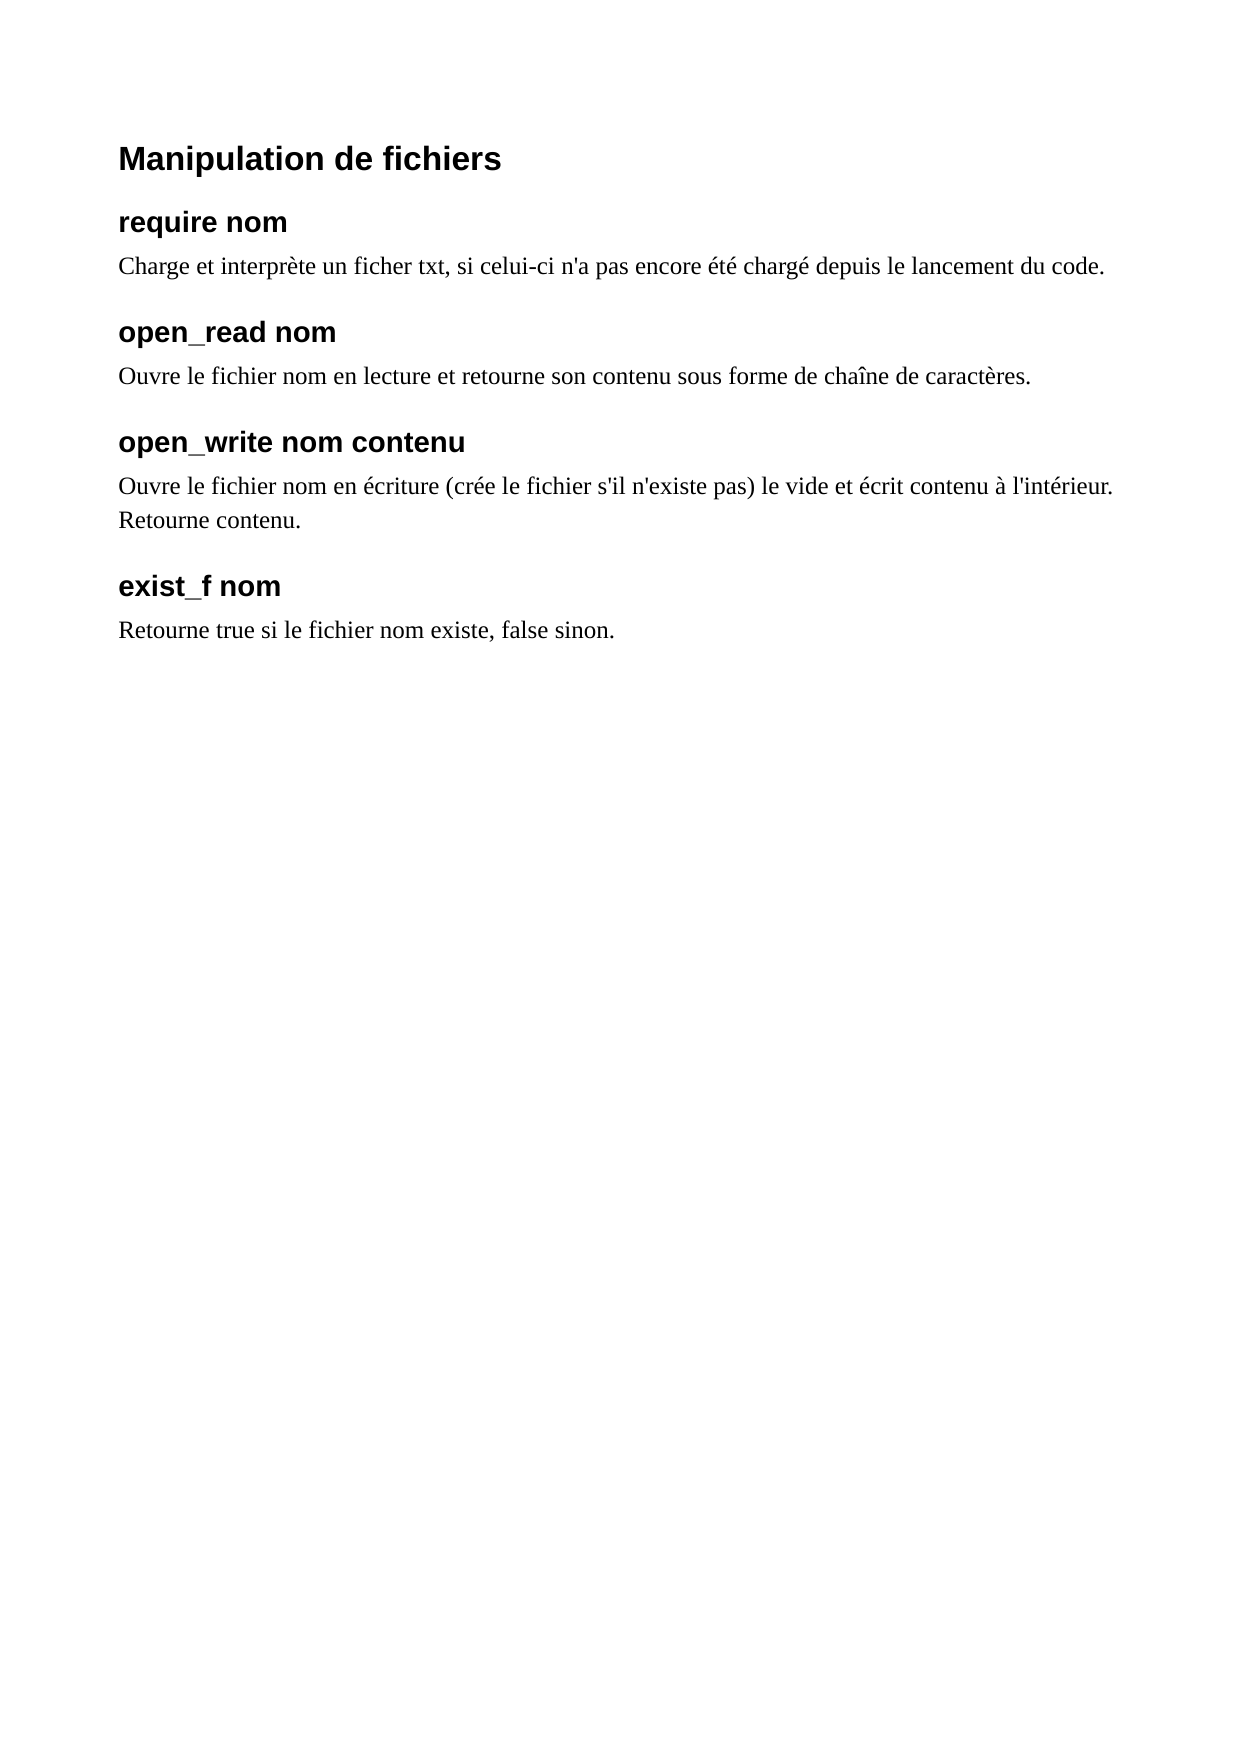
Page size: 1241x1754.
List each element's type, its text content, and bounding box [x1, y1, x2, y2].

subtitle open_read nom [118, 314, 1122, 348]
subtitle open_write nom contenu [118, 424, 1122, 458]
subtitle exist_f nom [118, 569, 1122, 603]
subtitle require nom [118, 205, 1122, 238]
text Ouvre le fichier nom en écriture (crée le fichier s'il n'existe pas) le vide et écrit contenu à l'intérieur. Retourne contenu. [118, 471, 1122, 534]
subtitle Manipulation de fichiers [118, 139, 1122, 178]
text Retourne true si le fichier nom existe, false sinon. [118, 615, 1122, 644]
text Charge et interprète un ficher txt, si celui-ci n'a pas encore été chargé depuis le lancement du code. [118, 251, 1122, 280]
text Ouvre le fichier nom en lecture et retourne son contenu sous forme de chaîne de caractères. [118, 361, 1122, 389]
